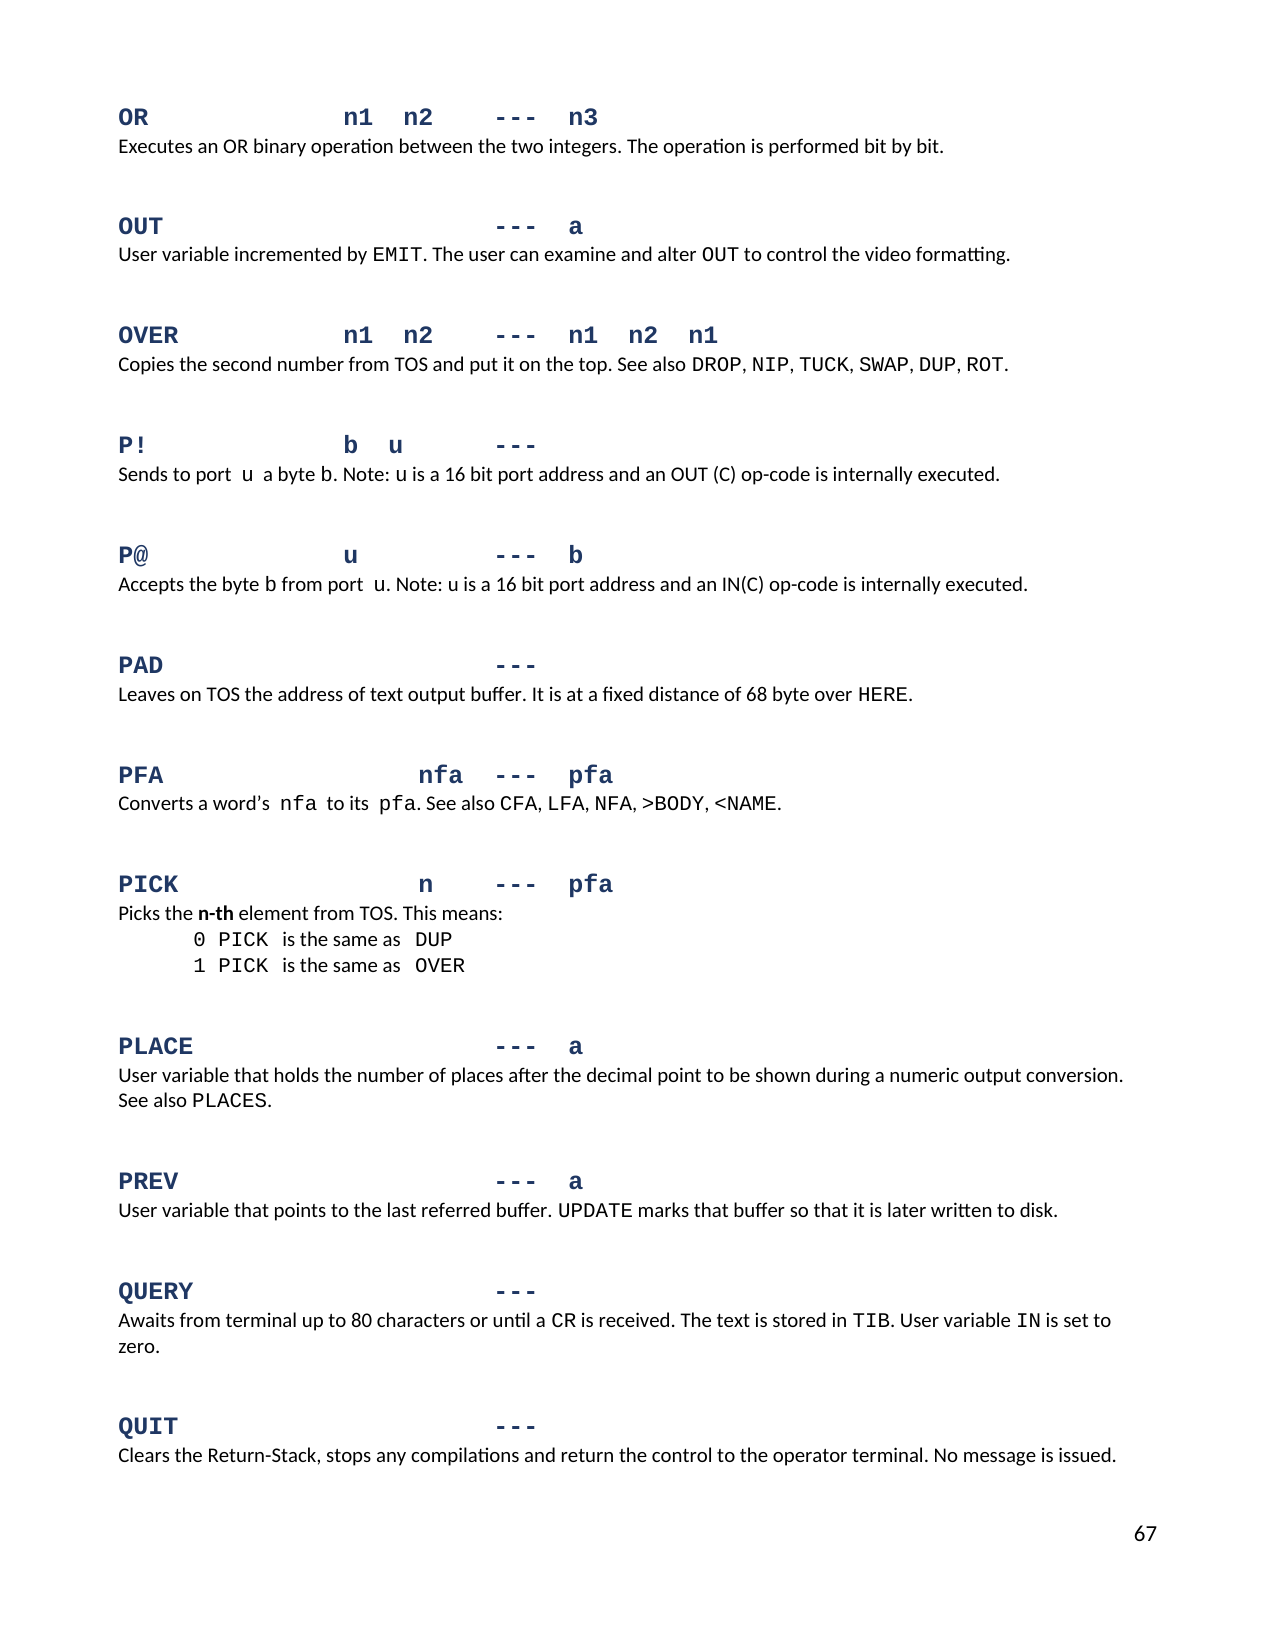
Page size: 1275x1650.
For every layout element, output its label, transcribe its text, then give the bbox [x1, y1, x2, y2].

subtitle PAD --- [118, 652, 1157, 681]
text Converts a word’s nfa to its pfa. See also CFA, LFA, NFA, >BODY, <NAME. [118, 791, 1157, 817]
subtitle OR n1 n2 --- n3 [118, 104, 1157, 133]
text 0 PICK is the same as DUP [118, 926, 1157, 952]
subtitle P@ u --- b [118, 543, 1157, 571]
subtitle PFA nfa --- pfa [118, 762, 1157, 791]
text User variable incremented by EMIT. The user can examine and alter OUT to control the video formatting. [118, 242, 1157, 268]
text User variable that points to the last referred buffer. UPDATE marks that buffer so that it is later written to disk. [118, 1197, 1157, 1224]
text Sends to port u a byte b. Note: u is a 16 bit port address and an OUT (C) op-code is internally executed. [118, 461, 1157, 488]
subtitle OUT --- a [118, 213, 1157, 242]
text Accepts the byte b from port u. Note: u is a 16 bit port address and an IN(C) op-code is internally executed. [118, 571, 1157, 597]
subtitle PICK n --- pfa [118, 872, 1157, 900]
subtitle QUIT --- [118, 1414, 1157, 1442]
text Leaves on TOS the address of text output buffer. It is at a fixed distance of 68 byte over HERE. [118, 681, 1157, 707]
subtitle QUERY --- [118, 1279, 1157, 1307]
subtitle PREV --- a [118, 1169, 1157, 1197]
text 1 PICK is the same as OVER [118, 952, 1157, 979]
text Executes an OR binary operation between the two integers. The operation is performed bit by bit. [118, 133, 1157, 158]
text Clears the Return-Stack, stops any compilations and return the control to the operator terminal. No message is issued. [118, 1442, 1157, 1468]
text Awaits from terminal up to 80 characters or until a CR is received. The text is stored in TIB. User variable IN is set to zero. [118, 1307, 1157, 1359]
text User variable that holds the number of places after the decimal point to be shown during a numeric output conversion. [118, 1062, 1157, 1087]
subtitle OVER n1 n2 --- n1 n2 n1 [118, 323, 1157, 351]
text See also PLACES. [118, 1087, 1157, 1114]
subtitle P! b u --- [118, 433, 1157, 461]
text Picks the n-th element from TOS. This means: [118, 900, 1157, 926]
text Copies the second number from TOS and put it on the top. See also DROP, NIP, TUCK, SWAP, DUP, ROT. [118, 351, 1157, 378]
subtitle PLACE --- a [118, 1034, 1157, 1062]
